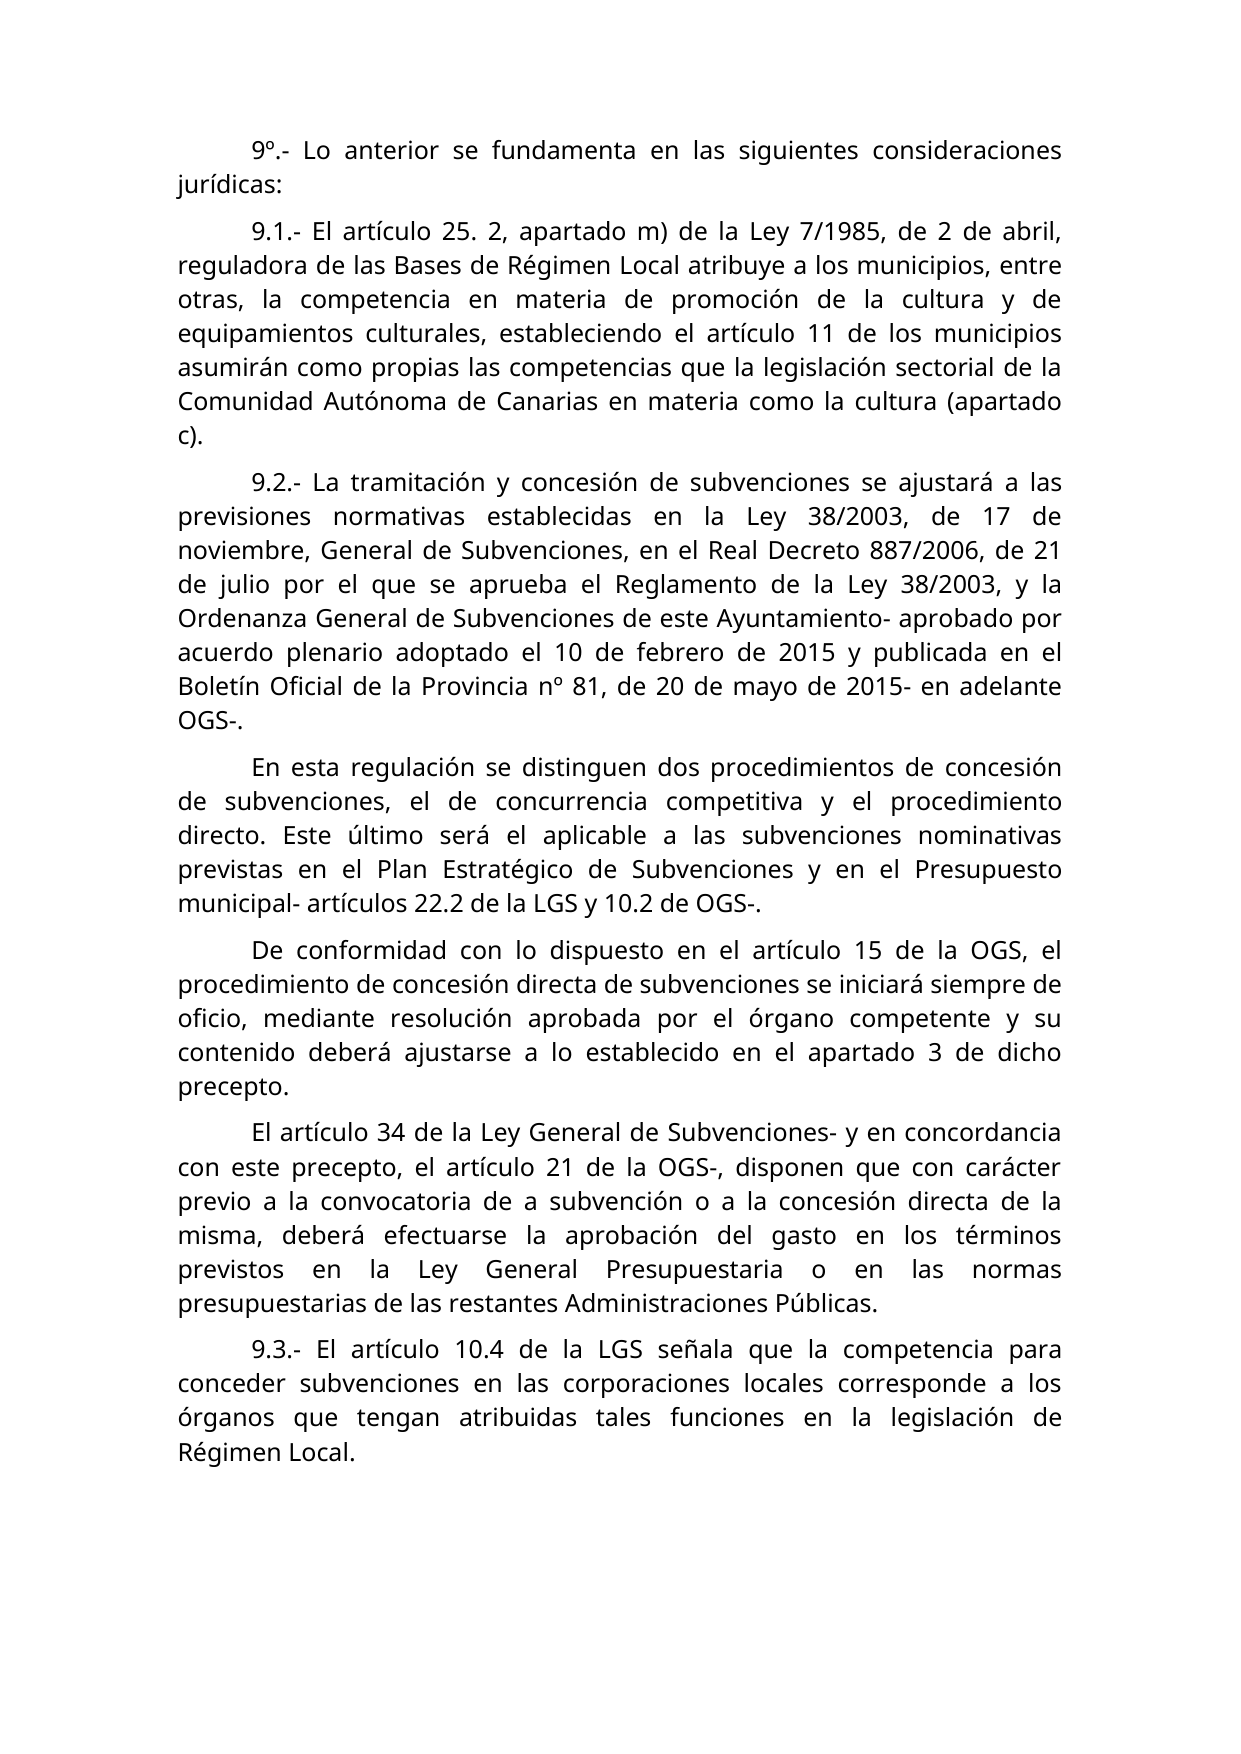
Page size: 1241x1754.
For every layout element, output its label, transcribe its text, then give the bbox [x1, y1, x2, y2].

text En esta regulación se distinguen dos procedimientos de concesión de subvenciones, el de concurrencia competitiva y el procedimiento directo. Este último será el aplicable a las subvenciones nominativas previstas en el Plan Estratégico de Subvenciones y en el Presupuesto municipal- artículos 22.2 de la LGS y 10.2 de OGS-. [177, 749, 1063, 920]
text 9.3.- El artículo 10.4 de la LGS señala que la competencia para conceder subvenciones en las corporaciones locales corresponde a los órganos que tengan atribuidas tales funciones en la legislación de Régimen Local. [177, 1332, 1063, 1468]
text De conformidad con lo dispuesto en el artículo 15 de la OGS, el procedimiento de concesión directa de subvenciones se iniciará siempre de oficio, mediante resolución aprobada por el órgano competente y su contenido deberá ajustarse a lo establecido en el apartado 3 de dicho precepto. [177, 932, 1063, 1103]
text 9.2.- La tramitación y concesión de subvenciones se ajustará a las previsiones normativas establecidas en la Ley 38/2003, de 17 de noviembre, General de Subvenciones, en el Real Decreto 887/2006, de 21 de julio por el que se aprueba el Reglamento de la Ley 38/2003, y la Ordenanza General de Subvenciones de este Ayuntamiento- aprobado por acuerdo plenario adoptado el 10 de febrero de 2015 y publicada en el Boletín Oficial de la Provincia nº 81, de 20 de mayo de 2015- en adelante OGS-. [177, 464, 1063, 737]
text 9º.- Lo anterior se fundamenta en las siguientes consideraciones jurídicas: [177, 133, 1063, 201]
text El artículo 34 de la Ley General de Subvenciones- y en concordancia con este precepto, el artículo 21 de la OGS-, disponen que con carácter previo a la convocatoria de a subvención o a la concesión directa de la misma, deberá efectuarse la aprobación del gasto en los términos previstos en la Ley General Presupuestaria o en las normas presupuestarias de las restantes Administraciones Públicas. [177, 1115, 1063, 1319]
text 9.1.- El artículo 25. 2, apartado m) de la Ley 7/1985, de 2 de abril, reguladora de las Bases de Régimen Local atribuye a los municipios, entre otras, la competencia en materia de promoción de la cultura y de equipamientos culturales, estableciendo el artículo 11 de los municipios asumirán como propias las competencias que la legislación sectorial de la Comunidad Autónoma de Canarias en materia como la cultura (apartado c). [177, 213, 1063, 452]
